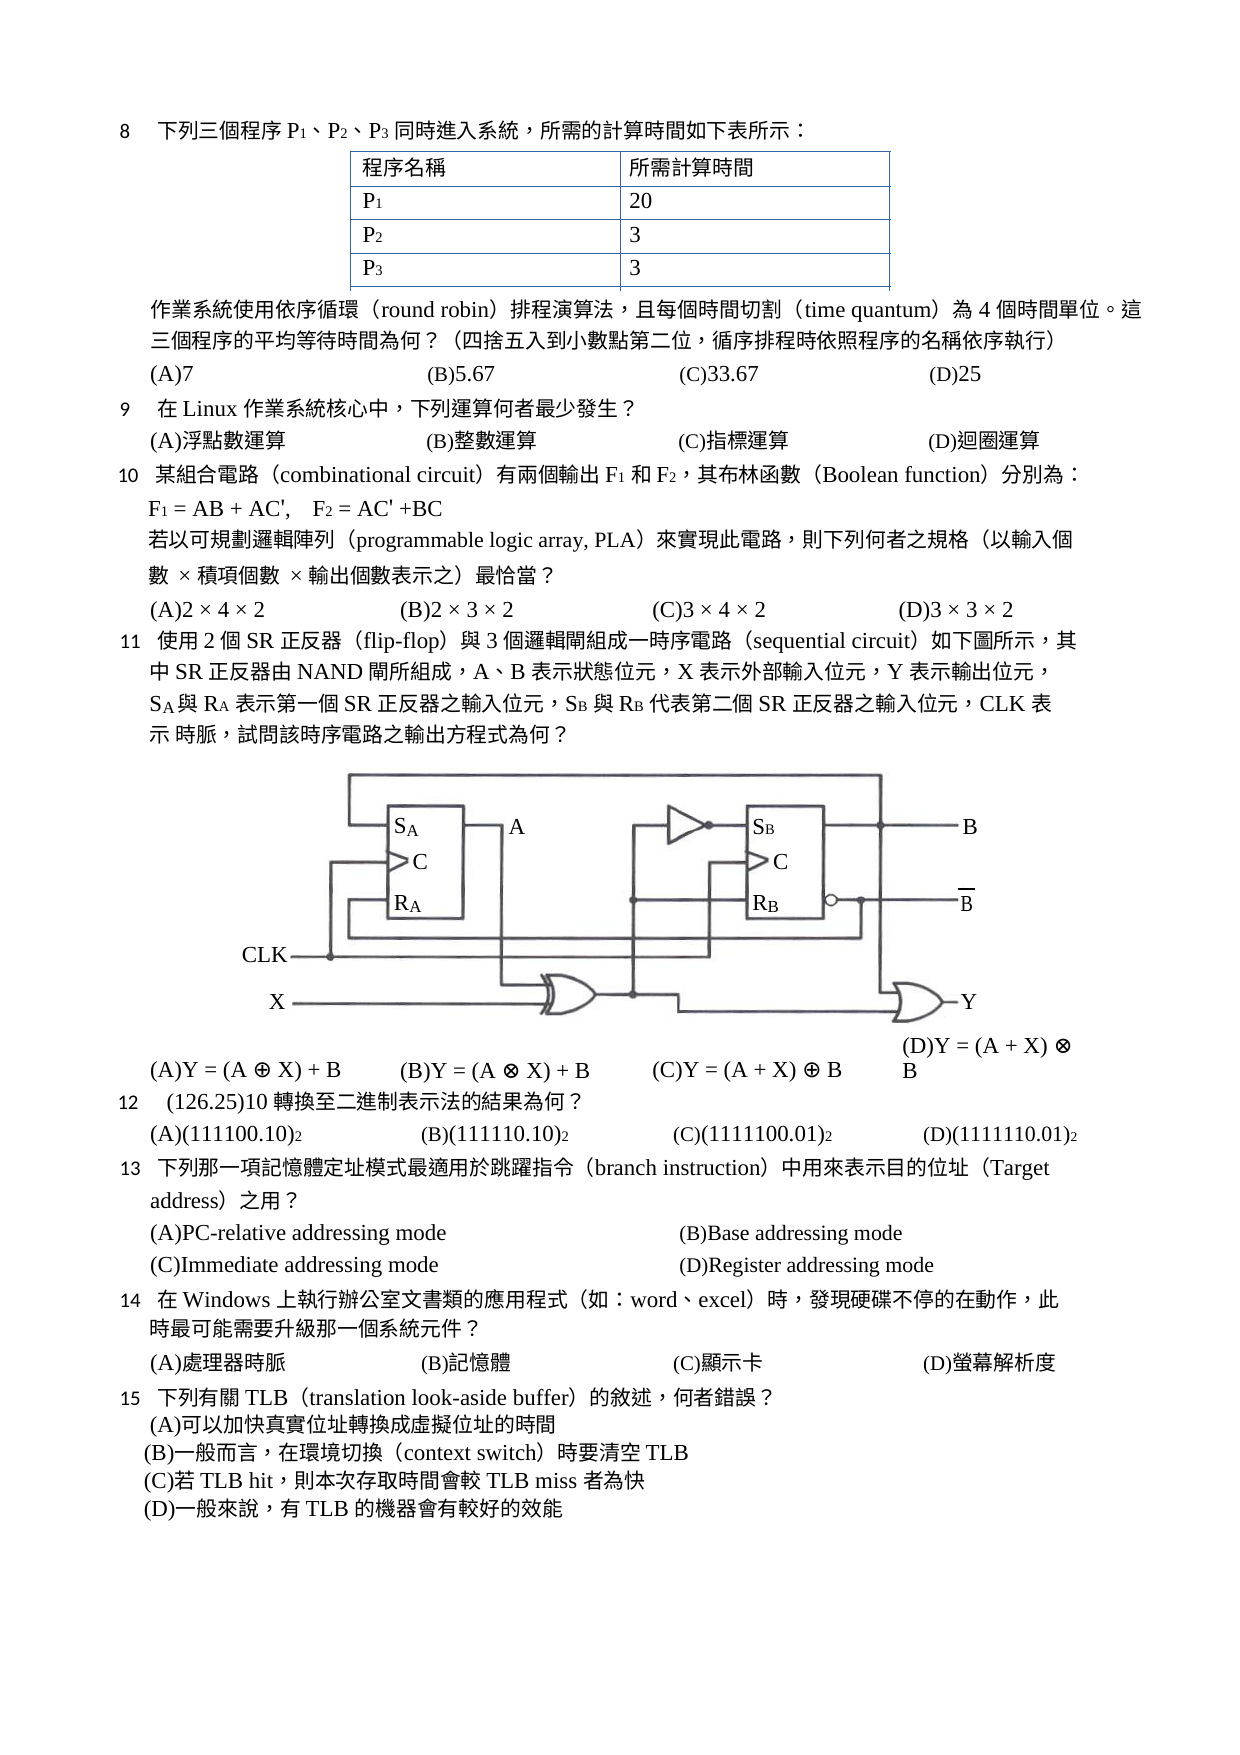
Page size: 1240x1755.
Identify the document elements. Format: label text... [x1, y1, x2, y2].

text 所需計算時間 [621, 153, 889, 180]
table_cell CLK [150, 916, 276, 968]
table_cell [975, 840, 1087, 875]
table_cell [150, 875, 276, 887]
text 若以可規劃邏輯陣列（programmable logic array, PLA）來實現此電路，則下列何者之規格（以輸入個 [148, 526, 1143, 553]
text P3 [362, 255, 620, 280]
list 在 Windows 上執行辦公室文書類的應用程式（如：word、excel）時，發現硬碟不停的在動作，此 [119, 1285, 1143, 1313]
text 中 SR 正反器由 NAND 閘所組成，A、B 表示狀態位元，X 表示外部輸入位元，Y 表示輸出位元， [98, 654, 1143, 686]
table_cell (D)Y = (A + X) ⊗ B [871, 1014, 1087, 1084]
list 下列有關 TLB（translation look-aside buffer）的敘述，何者錯誤？ [119, 1383, 1143, 1411]
text [890, 153, 1143, 180]
text (C)Immediate addressing mode (D)Register addressing mode [150, 1252, 1143, 1278]
table_cell [964, 916, 975, 968]
table_cell (B)Y = (A ⊗ X) + B [365, 1031, 619, 1084]
text (A)處理器時脈 (B)記憶體 (C)顯示卡 (D)螢幕解析度 [150, 1348, 1143, 1376]
table_header [150, 801, 276, 840]
list 下列三個程序 P1、P2、P3 同時進入系統，所需的計算時間如下表所示： [119, 116, 1143, 144]
table_cell [964, 875, 975, 887]
text (A)PC-relative addressing mode (B)Base addressing mode [150, 1220, 1143, 1245]
table_cell Y [964, 968, 1087, 1014]
text (A)可以加快真實位址轉換成虛擬位址的時間 (B)一般而言，在環境切換（context switch）時要清空 TLB (C)若 TLB hit，則本次存取時間會較 TLB miss 者為快 (D)一般來說，有 TLB 的機器會有較好的效能 [98, 1411, 1143, 1522]
table_cell (A)2 × 4 × 2 [148, 589, 331, 623]
text (A)(111100.10)2 (B)(111110.10)2 (C)(1111100.01)2 (D)(1111110.01)2 [150, 1121, 1143, 1146]
text F1 = AB + AC', F2 = AC' +BC [148, 494, 1143, 521]
text 示 時脈，試問該時序電路之輸出方程式為何？ [98, 717, 1143, 749]
text 作業系統使用依序循環（round robin）排程演算法，且每個時間切割（time quantum）為 4 個時間單位。這三個程序的平均等待時間為何？（四捨五入到小數點第二位，循序排程時依照程序的名稱依序執行） [150, 292, 1143, 354]
text P1 [362, 188, 620, 213]
text 3 [621, 255, 889, 280]
table_cell X [150, 968, 276, 1014]
text 程序名稱 [362, 153, 620, 180]
list 使用 2 個 SR 正反器（flip-flop）與 3 個邏輯閘組成一時序電路（sequential circuit）如下圖所示，其 [119, 626, 1143, 654]
text 20 [621, 188, 889, 213]
text (A)7 (B)5.67 (C)33.67 (D)25 [150, 361, 1143, 387]
table_cell [975, 916, 1087, 968]
table_header 數 × 積項個數 × 輸出個數表示之）最恰當？ [148, 560, 629, 589]
picture [276, 764, 964, 1031]
list 某組合電路（combinational circuit）有兩個輸出 F1 和 F2，其布林函數（Boolean function）分別為： [117, 461, 1143, 488]
table_cell [150, 840, 276, 875]
table_cell (C)Y = (A + X) ⊕ B [619, 1031, 871, 1084]
table_cell (C)3 × 4 × 2 [629, 589, 833, 623]
text SA與 RA 表示第一個 SR 正反器之輸入位元，SB 與 RB 代表第二個 SR 正反器之輸入位元，CLK 表 [98, 686, 1143, 717]
table_header B [964, 801, 1087, 840]
list (126.25)10 轉換至二進制表示法的結果為何？ [117, 1087, 1143, 1115]
table_cell (D)3 × 3 × 2 [833, 589, 1012, 623]
table_cell [975, 875, 1087, 916]
text 時最可能需要升級那一個系統元件？ [98, 1313, 1143, 1343]
text [890, 188, 1143, 213]
table_cell (B)2 × 3 × 2 [331, 589, 629, 623]
list 在 Linux 作業系統核心中，下列運算何者最少發生？ [119, 394, 1143, 422]
table_cell B [964, 890, 975, 916]
text (A)浮點數運算 (B)整數運算 (C)指標運算 (D)迴圈運算 [150, 426, 1143, 454]
table_cell (A)Y = (A ⊕ X) + B [150, 1014, 364, 1084]
list 下列那一項記憶體定址模式最適用於跳躍指令（branch instruction）中用來表示目的位址（Target [119, 1153, 1143, 1181]
text address）之用？ [150, 1187, 1143, 1214]
text [890, 255, 1143, 280]
text P2 [362, 222, 620, 247]
table_header [833, 560, 1012, 589]
text [890, 222, 1143, 247]
text 3 [621, 222, 889, 247]
table_header [629, 560, 833, 589]
table_cell [964, 840, 975, 875]
table_cell [150, 888, 276, 916]
